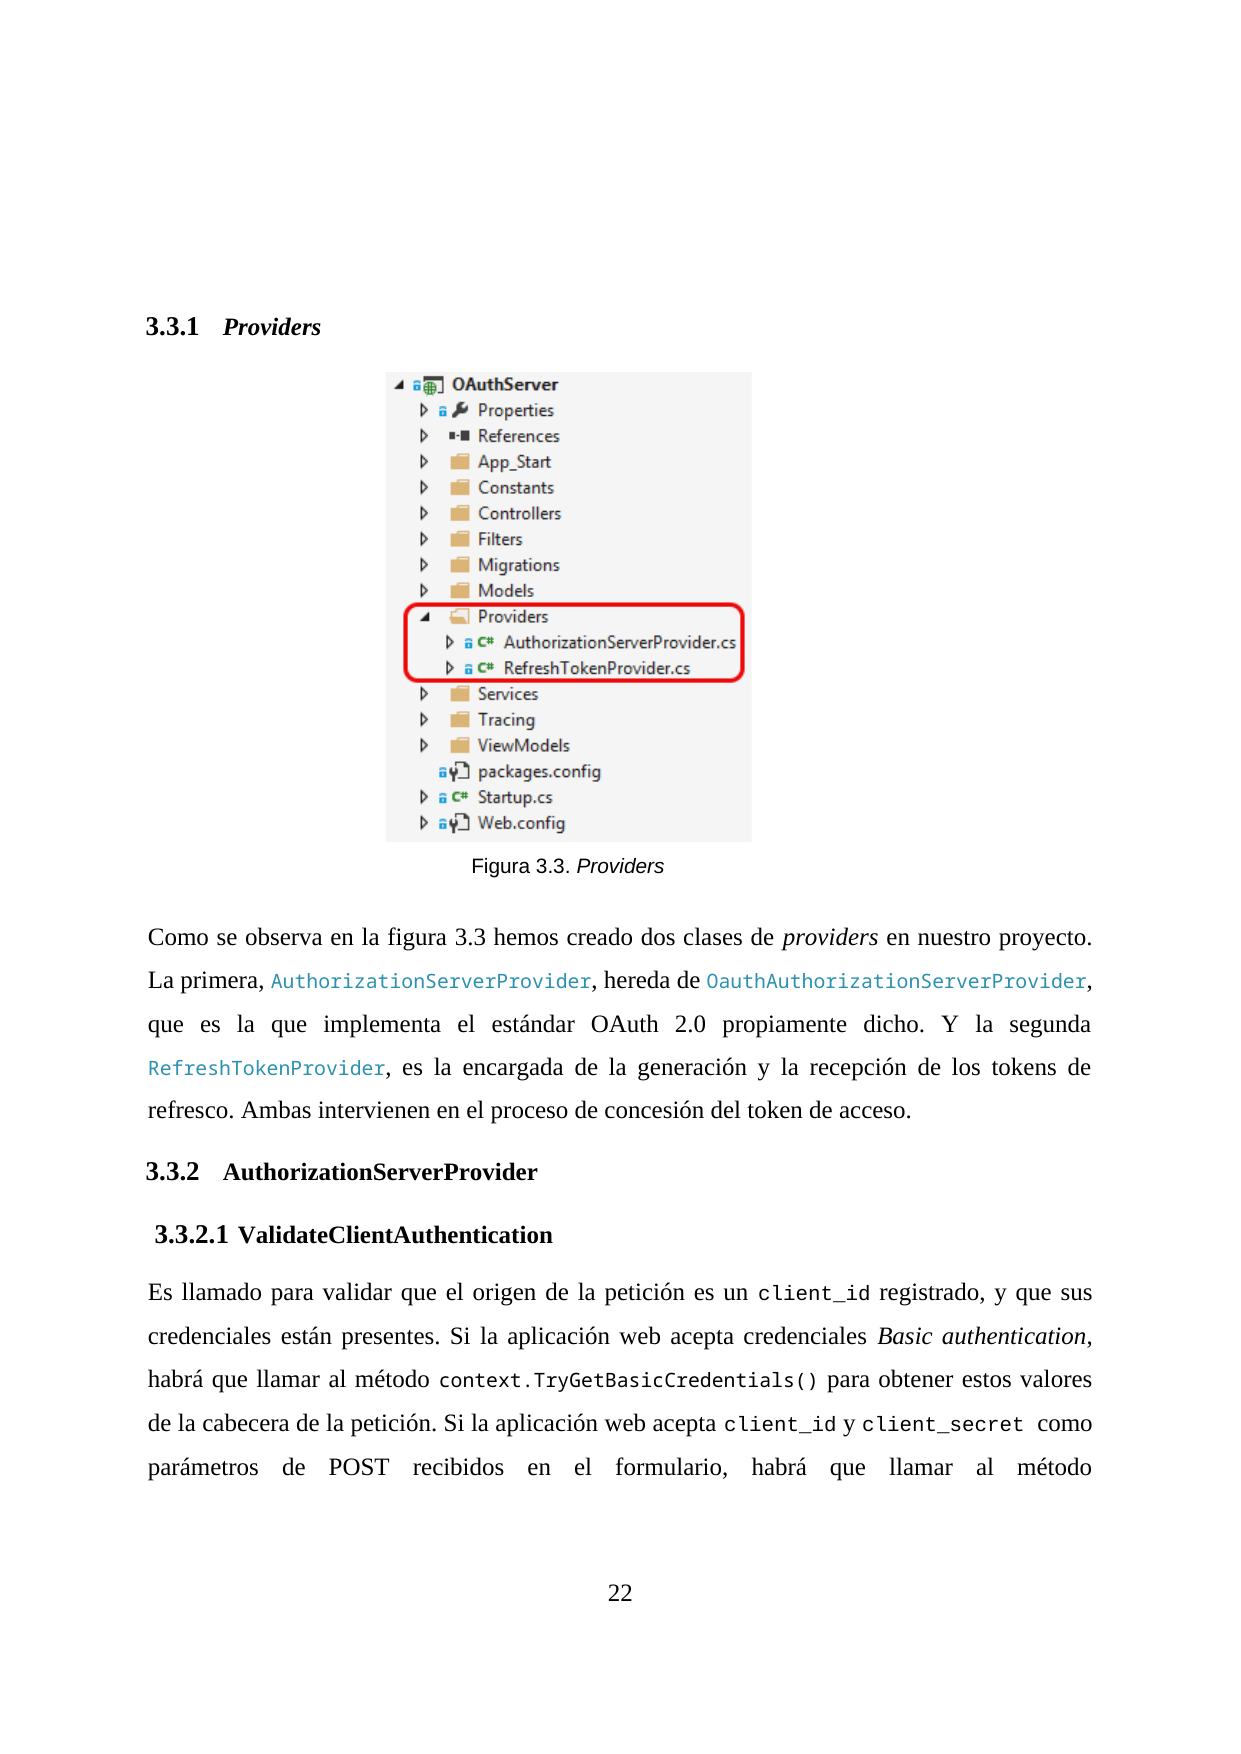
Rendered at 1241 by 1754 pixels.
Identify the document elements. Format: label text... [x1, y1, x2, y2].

text Como se observa en la figura 3.3 hemos creado dos clases de providers en nuestro proyecto. La primera, AuthorizationServerProvider, hereda de OauthAuthorizationServerProvider, que es la que implementa el estándar OAuth 2.0 propiamente dicho. Y la segunda RefreshTokenProvider, es la encargada de la generación y la recepción de los tokens de refresco. Ambas intervienen en el proceso de concesión del token de acceso. [148, 842, 1093, 1124]
picture [385, 372, 752, 842]
subtitle Providers [139, 310, 1093, 341]
subtitle AuthorizationServerProvider [139, 1155, 1093, 1186]
subtitle ValidateClientAuthentication [148, 1218, 1093, 1249]
text Es llamado para validar que el origen de la petición es un client_id registrado, y que sus credenciales están presentes. Si la aplicación web acepta credenciales Basic authentication, habrá que llamar al método context.TryGetBasicCredentials() para obtener estos valores de la cabecera de la petición. Si la aplicación web acepta client_id y client_secret como parámetros de POST recibidos en el formulario, habrá que llamar al método [148, 1277, 1093, 1481]
text Figura 3.3. Providers [386, 842, 752, 878]
